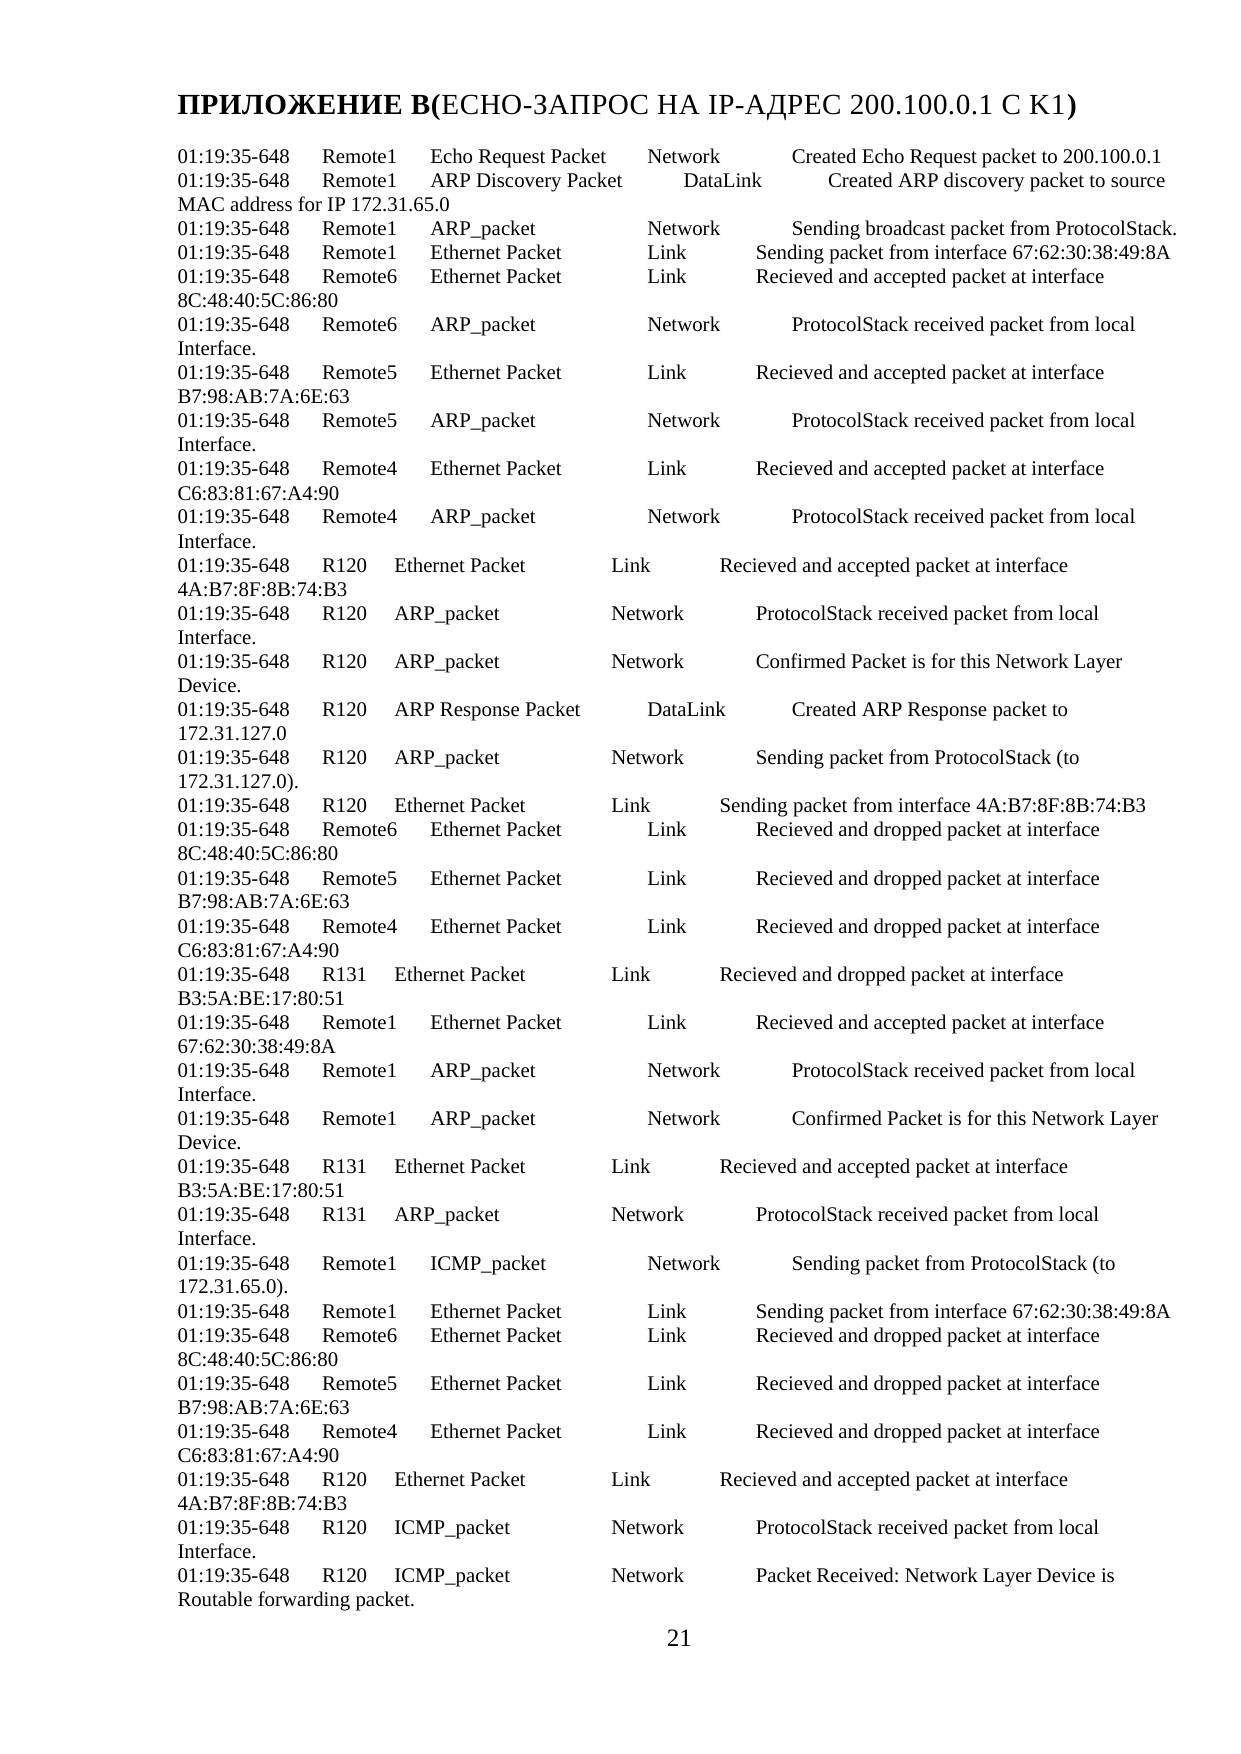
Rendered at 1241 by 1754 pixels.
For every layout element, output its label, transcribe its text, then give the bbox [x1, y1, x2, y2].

text 01:19:35-648 R120 ARP Response Packet DataLink Created ARP Response packet to 172.31.127.0 [177, 697, 1181, 745]
text 01:19:35-648 Remote5 Ethernet Packet Link Recieved and accepted packet at interface B7:98:AB:7A:6E:63 [177, 360, 1181, 408]
text 01:19:35-648 Remote1 Ethernet Packet Link Recieved and accepted packet at interface 67:62:30:38:49:8A [177, 1010, 1181, 1058]
text Приложение В(Echo-запрос на IP-адрес 200.100.0.1 c K1) [177, 87, 1181, 121]
text 01:19:35-648 Remote6 Ethernet Packet Link Recieved and dropped packet at interface 8C:48:40:5C:86:80 [177, 1323, 1181, 1371]
text 01:19:35-648 Remote6 Ethernet Packet Link Recieved and dropped packet at interface 8C:48:40:5C:86:80 [177, 817, 1181, 865]
text 01:19:35-648 Remote4 Ethernet Packet Link Recieved and dropped packet at interface C6:83:81:67:A4:90 [177, 913, 1181, 962]
text 01:19:35-648 Remote1 Ethernet Packet Link Sending packet from interface 67:62:30:38:49:8A [177, 1298, 1181, 1323]
text 01:19:35-648 R120 ARP_packet Network Sending packet from ProtocolStack (to 172.31.127.0). [177, 745, 1181, 793]
text 01:19:35-648 R120 ICMP_packet Network ProtocolStack received packet from local Interface. [177, 1515, 1181, 1563]
text 01:19:35-648 R120 Ethernet Packet Link Sending packet from interface 4A:B7:8F:8B:74:B3 [177, 793, 1181, 817]
text 01:19:35-648 Remote1 ARP_packet Network ProtocolStack received packet from local Interface. [177, 1058, 1181, 1106]
text 01:19:35-648 R120 Ethernet Packet Link Recieved and accepted packet at interface 4A:B7:8F:8B:74:B3 [177, 553, 1181, 601]
text 01:19:35-648 R131 Ethernet Packet Link Recieved and accepted packet at interface B3:5A:BE:17:80:51 [177, 1154, 1181, 1202]
text 01:19:35-648 R120 Ethernet Packet Link Recieved and accepted packet at interface 4A:B7:8F:8B:74:B3 [177, 1467, 1181, 1515]
text 01:19:35-648 Remote4 Ethernet Packet Link Recieved and dropped packet at interface C6:83:81:67:A4:90 [177, 1419, 1181, 1467]
text 01:19:35-648 Remote6 ARP_packet Network ProtocolStack received packet from local Interface. [177, 312, 1181, 360]
text 01:19:35-648 Remote6 Ethernet Packet Link Recieved and accepted packet at interface 8C:48:40:5C:86:80 [177, 264, 1181, 312]
text 01:19:35-648 R131 Ethernet Packet Link Recieved and dropped packet at interface B3:5A:BE:17:80:51 [177, 962, 1181, 1010]
text 01:19:35-648 R131 ARP_packet Network ProtocolStack received packet from local Interface. [177, 1202, 1181, 1250]
text 01:19:35-648 Remote1 ARP_packet Network Confirmed Packet is for this Network Layer Device. [177, 1106, 1181, 1154]
text 01:19:35-648 Remote1 ARP Discovery Packet DataLink Created ARP discovery packet to source MAC address for IP 172.31.65.0 [177, 168, 1181, 216]
text 01:19:35-648 R120 ARP_packet Network ProtocolStack received packet from local Interface. [177, 601, 1181, 649]
text 01:19:35-648 Remote1 Echo Request Packet Network Created Echo Request packet to 200.100.0.1 [177, 143, 1181, 168]
text 01:19:35-648 Remote5 Ethernet Packet Link Recieved and dropped packet at interface B7:98:AB:7A:6E:63 [177, 1371, 1181, 1419]
text 01:19:35-648 Remote5 Ethernet Packet Link Recieved and dropped packet at interface B7:98:AB:7A:6E:63 [177, 865, 1181, 913]
text 01:19:35-648 R120 ARP_packet Network Confirmed Packet is for this Network Layer Device. [177, 649, 1181, 697]
text 01:19:35-648 Remote4 ARP_packet Network ProtocolStack received packet from local Interface. [177, 504, 1181, 553]
text 01:19:35-648 Remote1 Ethernet Packet Link Sending packet from interface 67:62:30:38:49:8A [177, 240, 1181, 264]
text 01:19:35-648 Remote1 ARP_packet Network Sending broadcast packet from ProtocolStack. [177, 216, 1181, 240]
text 01:19:35-648 Remote4 Ethernet Packet Link Recieved and accepted packet at interface C6:83:81:67:A4:90 [177, 456, 1181, 504]
text 01:19:35-648 R120 ICMP_packet Network Packet Received: Network Layer Device is Routable forwarding packet. [177, 1563, 1181, 1611]
text 01:19:35-648 Remote1 ICMP_packet Network Sending packet from ProtocolStack (to 172.31.65.0). [177, 1250, 1181, 1298]
text 01:19:35-648 Remote5 ARP_packet Network ProtocolStack received packet from local Interface. [177, 408, 1181, 456]
